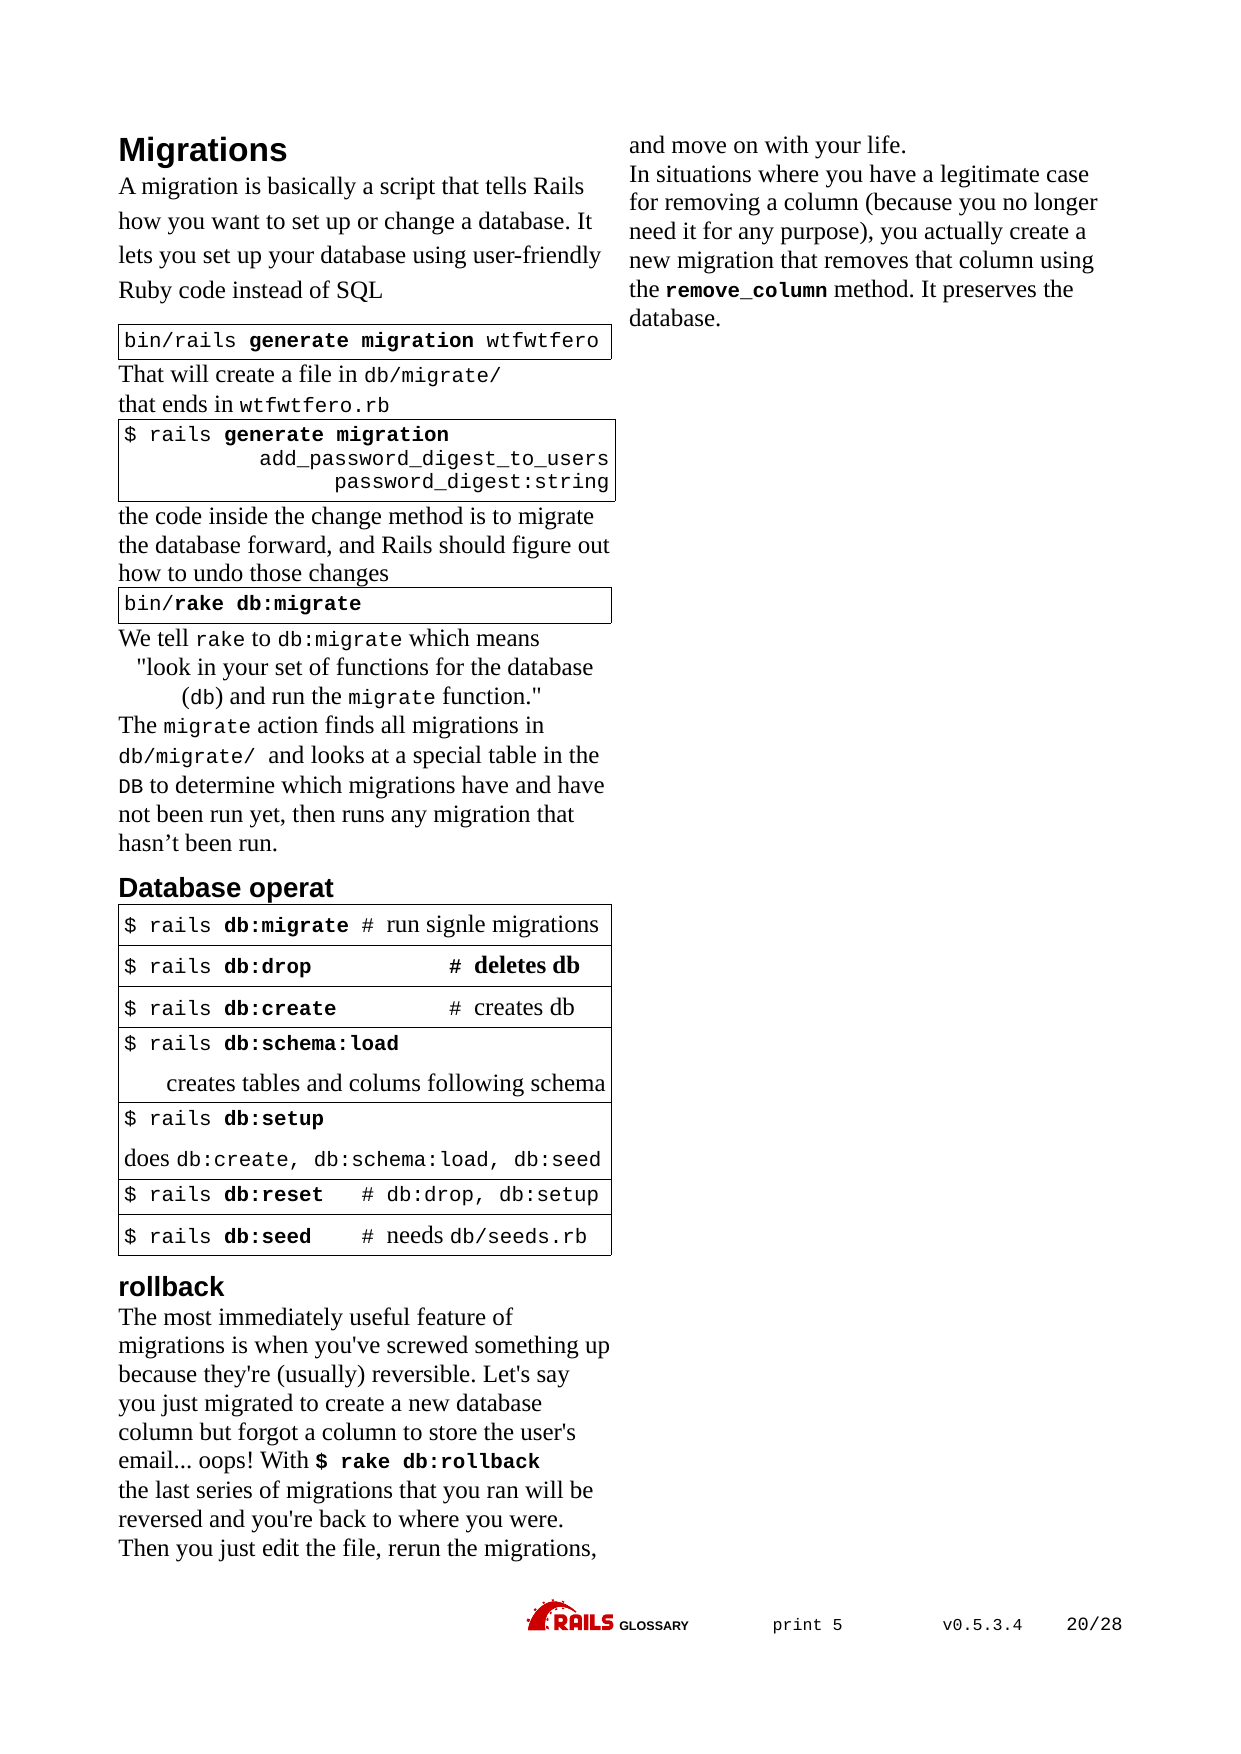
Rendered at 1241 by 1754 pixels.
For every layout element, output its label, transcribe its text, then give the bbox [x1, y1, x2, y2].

text We tell rake to db:migrate which means [118, 624, 611, 652]
subtitle rollback [118, 1270, 611, 1302]
table_cell does db:create, db:schema:load, db:seed [119, 1138, 611, 1178]
text The migrate action finds all migrations in db/migrate/ and looks at a special table in the DB to determine which migrations have and have not been run yet, then runs any migration that hasn’t been run. [118, 711, 611, 857]
table_cell $ rails db:reset # db:drop, db:setup [119, 1180, 611, 1214]
table_cell creates tables and colums following schema [119, 1062, 611, 1102]
text A migration is basically a script that tells Rails how you want to set up or change a database. It lets you set up your database using user-friendly Ruby code instead of SQL [118, 171, 611, 304]
subtitle Migrations [118, 130, 611, 168]
table_cell $ rails db:create # creates db [119, 987, 611, 1027]
text The most immediately useful feature of migrations is when you've screwed something up because they're (usually) reversible. Let's say you just migrated to create a new database column but forgot a column to store the user's email... oops! With $ rake db:rollback [118, 1302, 611, 1475]
text the code inside the change method is to migrate the database forward, and Rails should figure out how to undo those changes [118, 502, 611, 587]
table_cell $ rails db:setup [119, 1103, 611, 1137]
table_header $ rails db:migrate # run signle migrations [119, 905, 611, 944]
table_header bin/rake db:migrate [119, 588, 611, 622]
text and move on with your life. [629, 130, 1122, 159]
table_cell $ rails db:schema:load [119, 1028, 611, 1062]
table_header $ rails db:seed # needs db/seeds.rb [119, 1215, 611, 1255]
text the last series of migrations that you ran will be reversed and you're back to where you were. Then you just edit the file, rerun the migrations, [118, 1475, 611, 1561]
text that ends in wtfwtfero.rb [118, 389, 611, 418]
text In situations where you have a legitimate case for removing a column (because you no longer need it for any purpose), you actually create a new migration that removes that column using the remove_column method. It preserves the database. [629, 159, 1122, 332]
table_header $ rails generate migration add_password_digest_to_users password_digest:string [119, 420, 615, 501]
table_header bin/rails generate migration wtfwtfero [119, 325, 611, 359]
text "look in your set of functions for the database (db) and run the migrate function." [118, 652, 611, 711]
subtitle Database operat [118, 872, 611, 903]
table_cell $ rails db:drop # deletes db [119, 946, 611, 986]
text That will create a file in db/migrate/ [118, 360, 611, 389]
